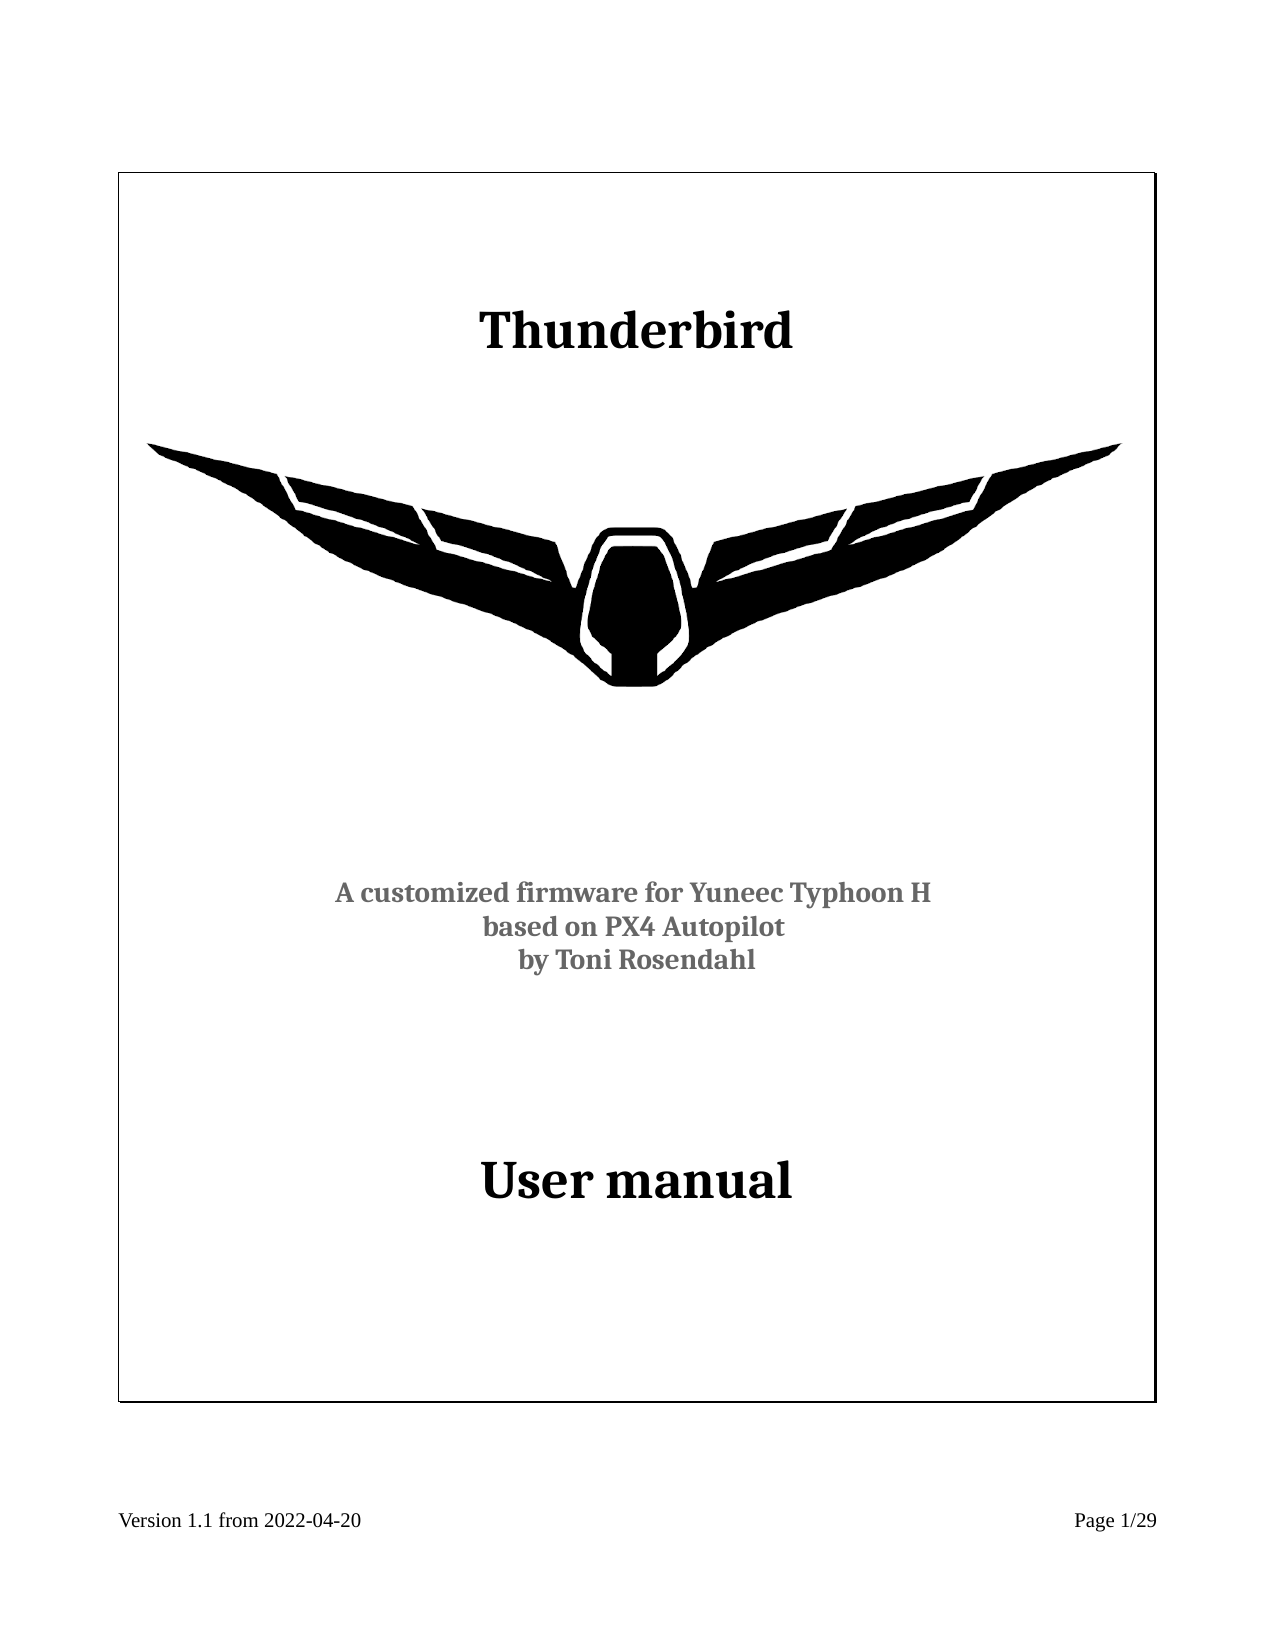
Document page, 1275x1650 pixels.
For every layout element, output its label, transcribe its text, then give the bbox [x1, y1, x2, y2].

text Thunderbird [119, 296, 1154, 362]
picture [123, 384, 1142, 714]
text by Toni Rosendahl [119, 940, 1154, 977]
text A customized firmware for Yuneec Typhoon H [119, 873, 1154, 907]
text User manual [119, 1146, 1154, 1212]
text based on PX4 Autopilot [119, 907, 1154, 940]
